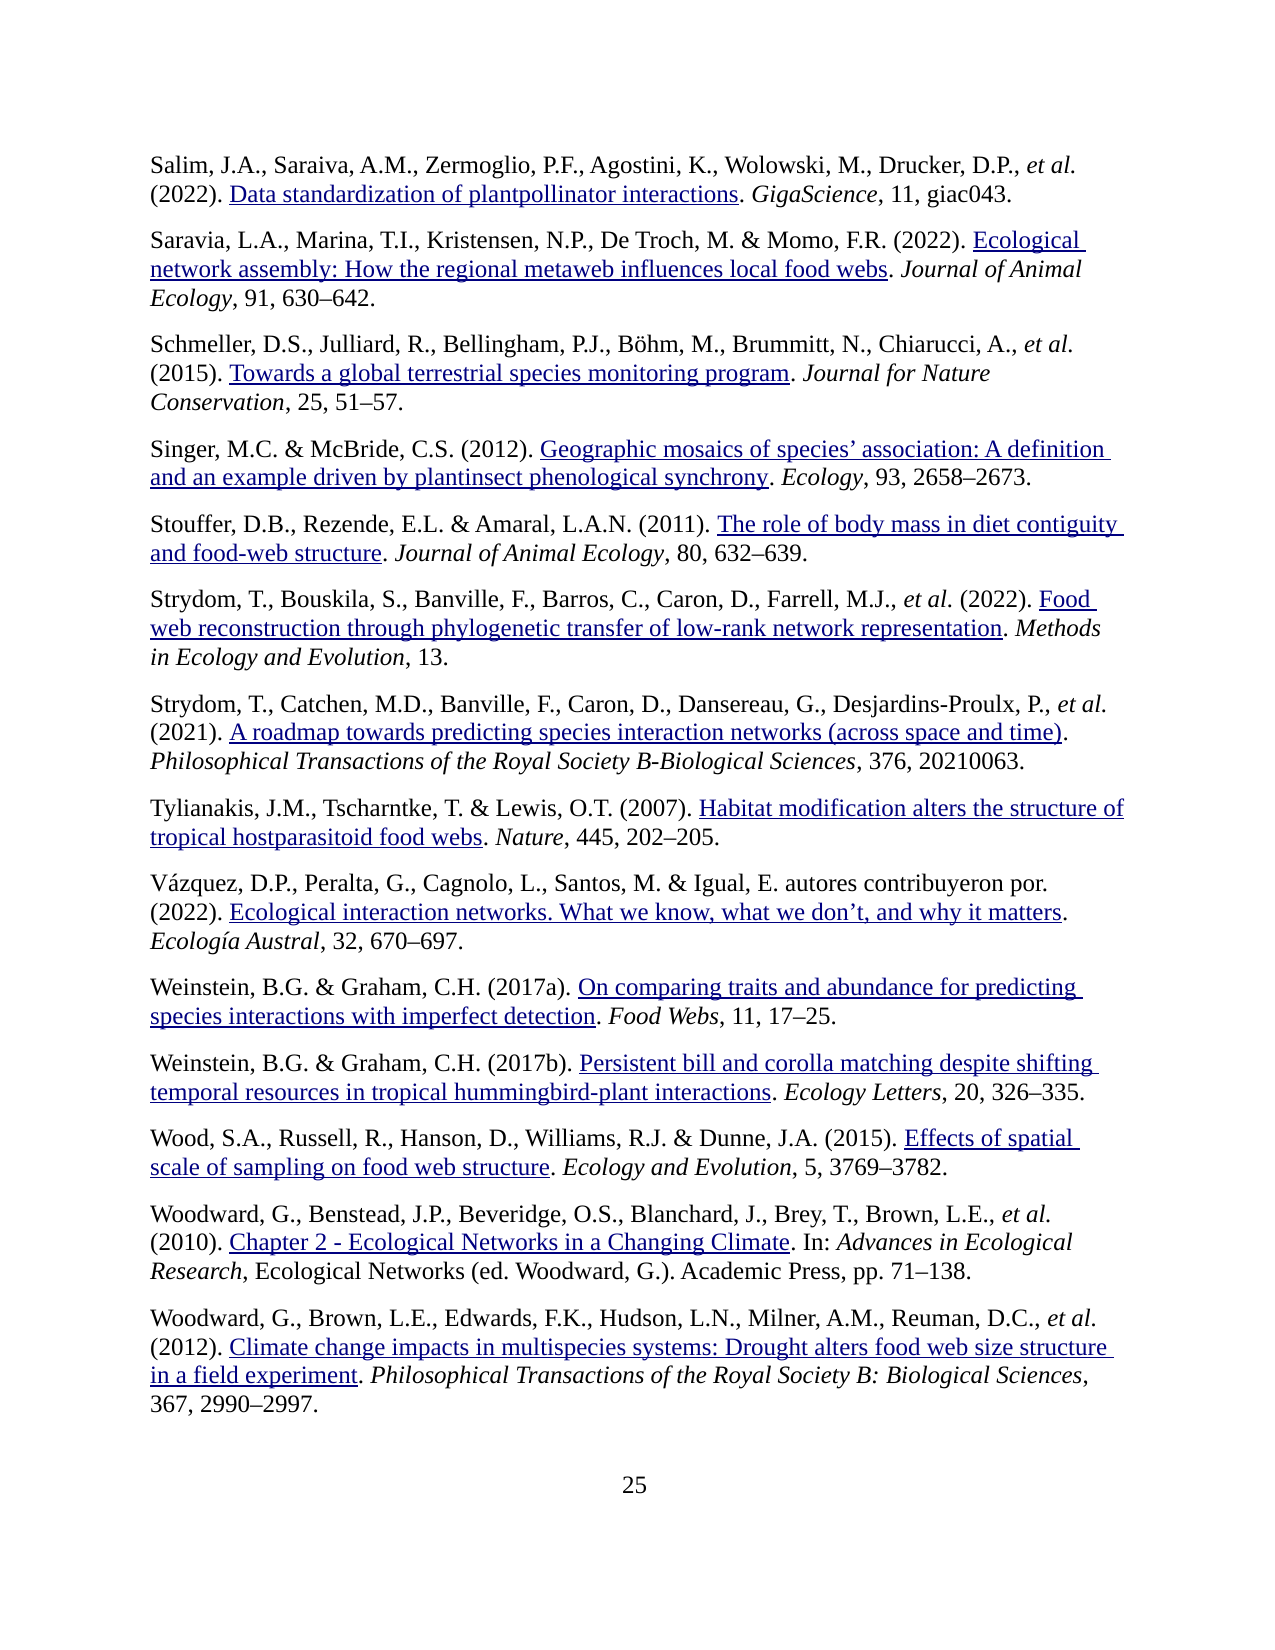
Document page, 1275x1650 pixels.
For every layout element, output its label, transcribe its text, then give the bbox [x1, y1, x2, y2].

text Salim, J.A., Saraiva, A.M., Zermoglio, P.F., Agostini, K., Wolowski, M., Drucker, D.P., et al. (2022). Data standardization of plantpollinator interactions. GigaScience, 11, giac043. [150, 150, 1125, 207]
text Vázquez, D.P., Peralta, G., Cagnolo, L., Santos, M. & Igual, E. autores contribuyeron por. (2022). Ecological interaction networks. What we know, what we don’t, and why it matters. Ecología Austral, 32, 670–697. [150, 868, 1125, 954]
text Weinstein, B.G. & Graham, C.H. (2017a). On comparing traits and abundance for predicting species interactions with imperfect detection. Food Webs, 11, 17–25. [150, 972, 1125, 1030]
text Tylianakis, J.M., Tscharntke, T. & Lewis, O.T. (2007). Habitat modification alters the structure of tropical hostparasitoid food webs. Nature, 445, 202–205. [150, 793, 1125, 850]
text Schmeller, D.S., Julliard, R., Bellingham, P.J., Böhm, M., Brummitt, N., Chiarucci, A., et al. (2015). Towards a global terrestrial species monitoring program. Journal for Nature Conservation, 25, 51–57. [150, 329, 1125, 416]
text Wood, S.A., Russell, R., Hanson, D., Williams, R.J. & Dunne, J.A. (2015). Effects of spatial scale of sampling on food web structure. Ecology and Evolution, 5, 3769–3782. [150, 1123, 1125, 1181]
text Strydom, T., Catchen, M.D., Banville, F., Caron, D., Dansereau, G., Desjardins-Proulx, P., et al. (2021). A roadmap towards predicting species interaction networks (across space and time). Philosophical Transactions of the Royal Society B-Biological Sciences, 376, 20210063. [150, 689, 1125, 775]
text Saravia, L.A., Marina, T.I., Kristensen, N.P., De Troch, M. & Momo, F.R. (2022). Ecological network assembly: How the regional metaweb influences local food webs. Journal of Animal Ecology, 91, 630–642. [150, 225, 1125, 312]
text Singer, M.C. & McBride, C.S. (2012). Geographic mosaics of species’ association: A definition and an example driven by plantinsect phenological synchrony. Ecology, 93, 2658–2673. [150, 434, 1125, 491]
text Strydom, T., Bouskila, S., Banville, F., Barros, C., Caron, D., Farrell, M.J., et al. (2022). Food web reconstruction through phylogenetic transfer of low-rank network representation. Methods in Ecology and Evolution, 13. [150, 584, 1125, 671]
text Woodward, G., Brown, L.E., Edwards, F.K., Hudson, L.N., Milner, A.M., Reuman, D.C., et al. (2012). Climate change impacts in multispecies systems: Drought alters food web size structure in a field experiment. Philosophical Transactions of the Royal Society B: Biological Sciences, 367, 2990–2997. [150, 1303, 1125, 1418]
text Weinstein, B.G. & Graham, C.H. (2017b). Persistent bill and corolla matching despite shifting temporal resources in tropical hummingbird-plant interactions. Ecology Letters, 20, 326–335. [150, 1048, 1125, 1105]
text Woodward, G., Benstead, J.P., Beveridge, O.S., Blanchard, J., Brey, T., Brown, L.E., et al. (2010). Chapter 2 - Ecological Networks in a Changing Climate. In: Advances in Ecological Research, Ecological Networks (ed. Woodward, G.). Academic Press, pp. 71–138. [150, 1199, 1125, 1285]
text Stouffer, D.B., Rezende, E.L. & Amaral, L.A.N. (2011). The role of body mass in diet contiguity and food-web structure. Journal of Animal Ecology, 80, 632–639. [150, 509, 1125, 567]
